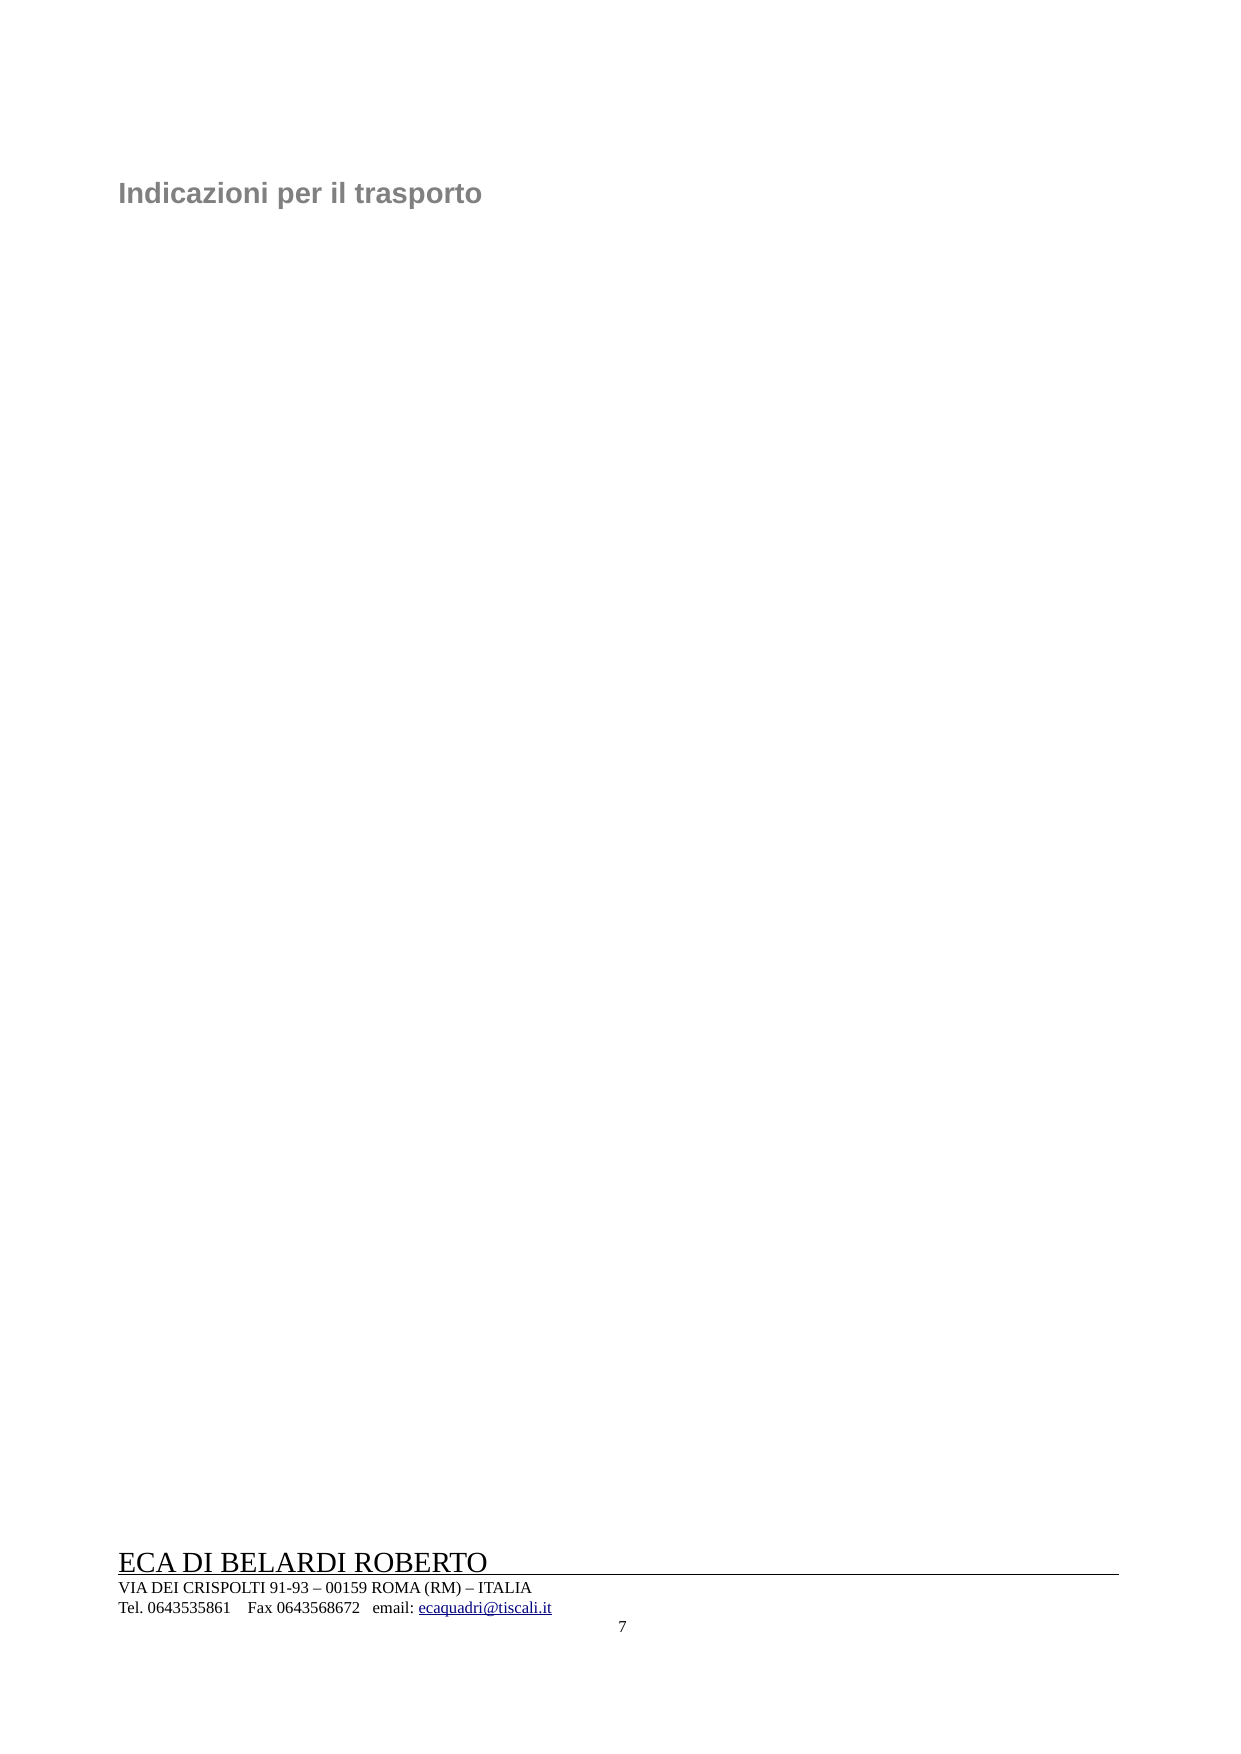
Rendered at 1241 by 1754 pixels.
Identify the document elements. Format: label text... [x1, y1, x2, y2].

subtitle Indicazioni per il trasporto [118, 176, 1122, 210]
